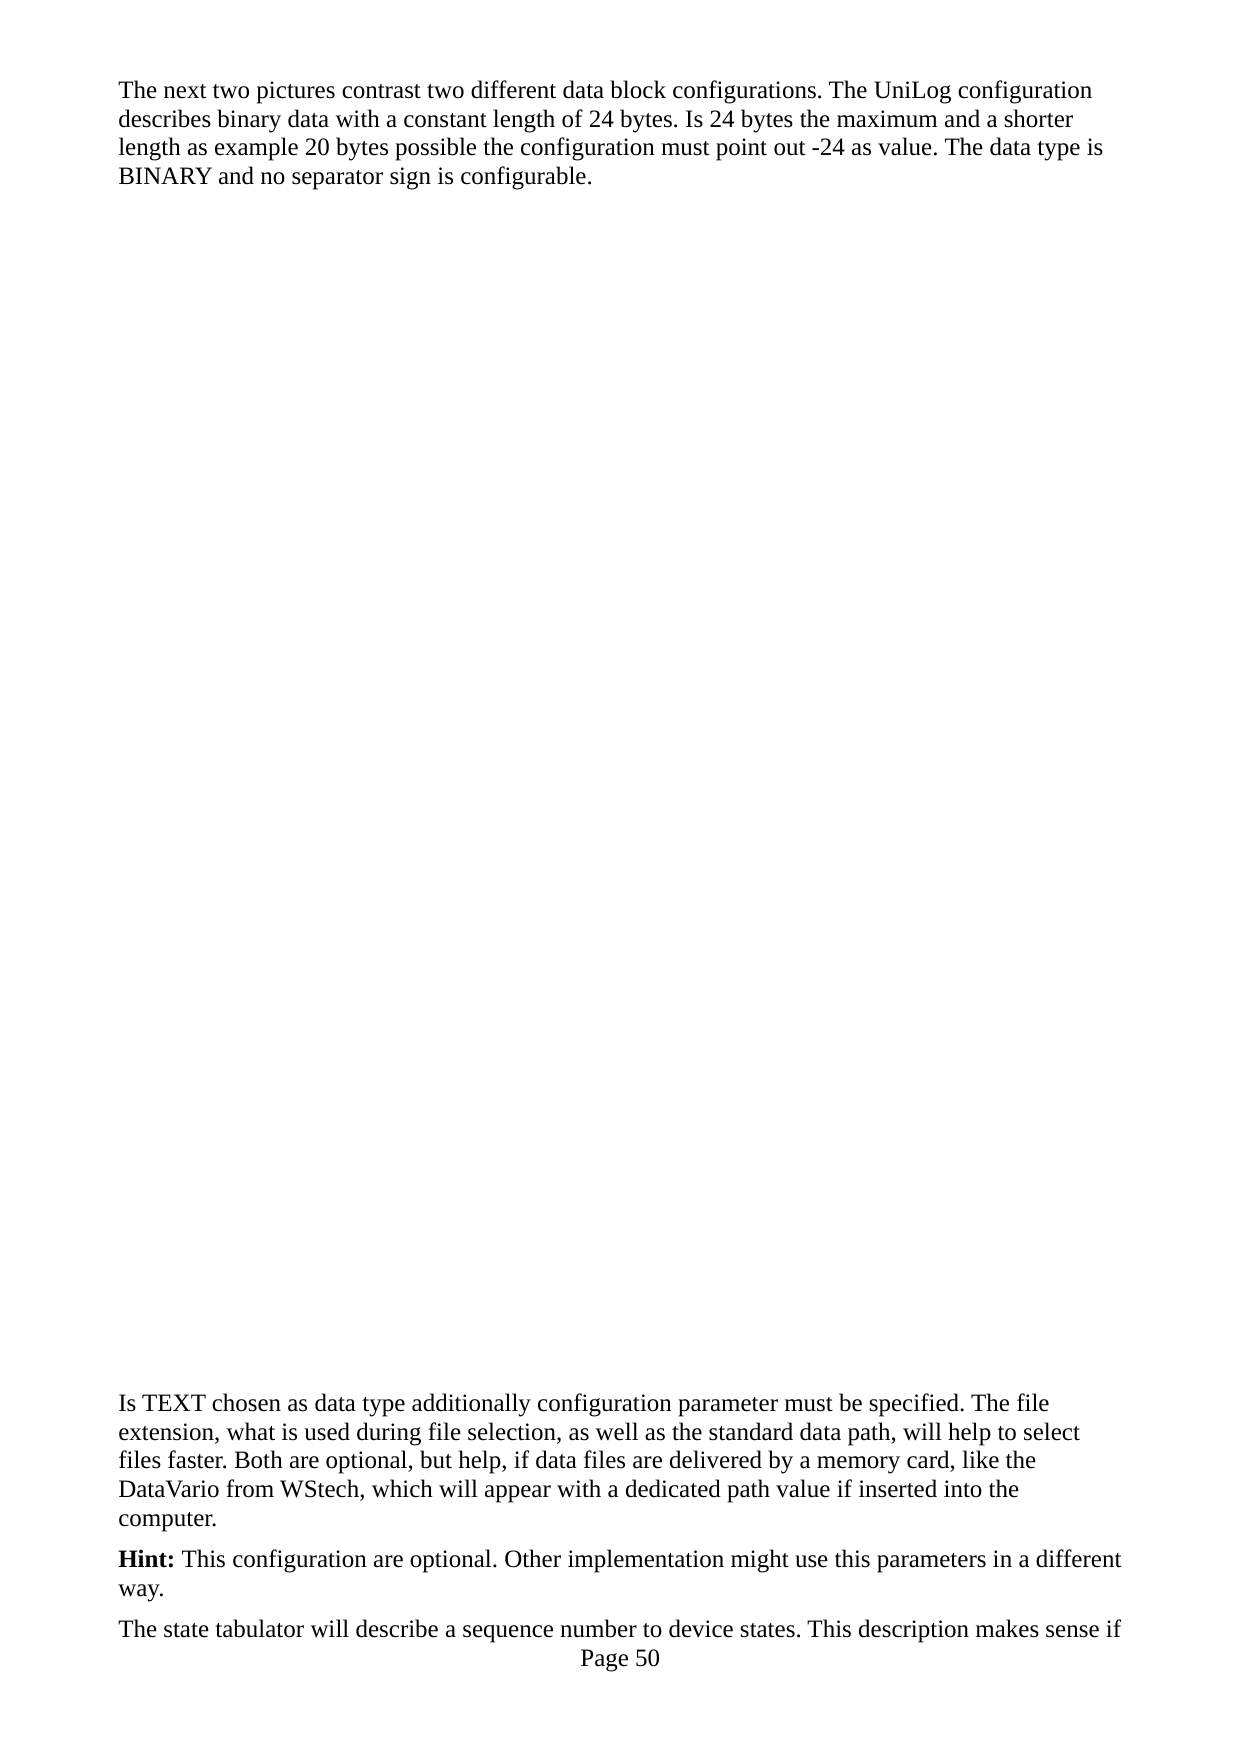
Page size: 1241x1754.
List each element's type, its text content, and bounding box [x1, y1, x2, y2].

text The state tabulator will describe a sequence number to device states. This description makes sense if [118, 1614, 1122, 1643]
text The next two pictures contrast two different data block configurations. The UniLog configuration describes binary data with a constant length of 24 bytes. Is 24 bytes the maximum and a shorter length as example 20 bytes possible the configuration must point out -24 as value. The data type is BINARY and no separator sign is configurable. Is TEXT chosen as data type additionally configuration parameter must be specified. The file extension, what is used during file selection, as well as the standard data path, will help to select files faster. Both are optional, but help, if data files are delivered by a memory card, like the DataVario from WStech, which will appear with a dedicated path value if inserted into the computer. [118, 75, 1122, 1532]
text Hint: This configuration are optional. Other implementation might use this parameters in a different way. [118, 1544, 1122, 1602]
